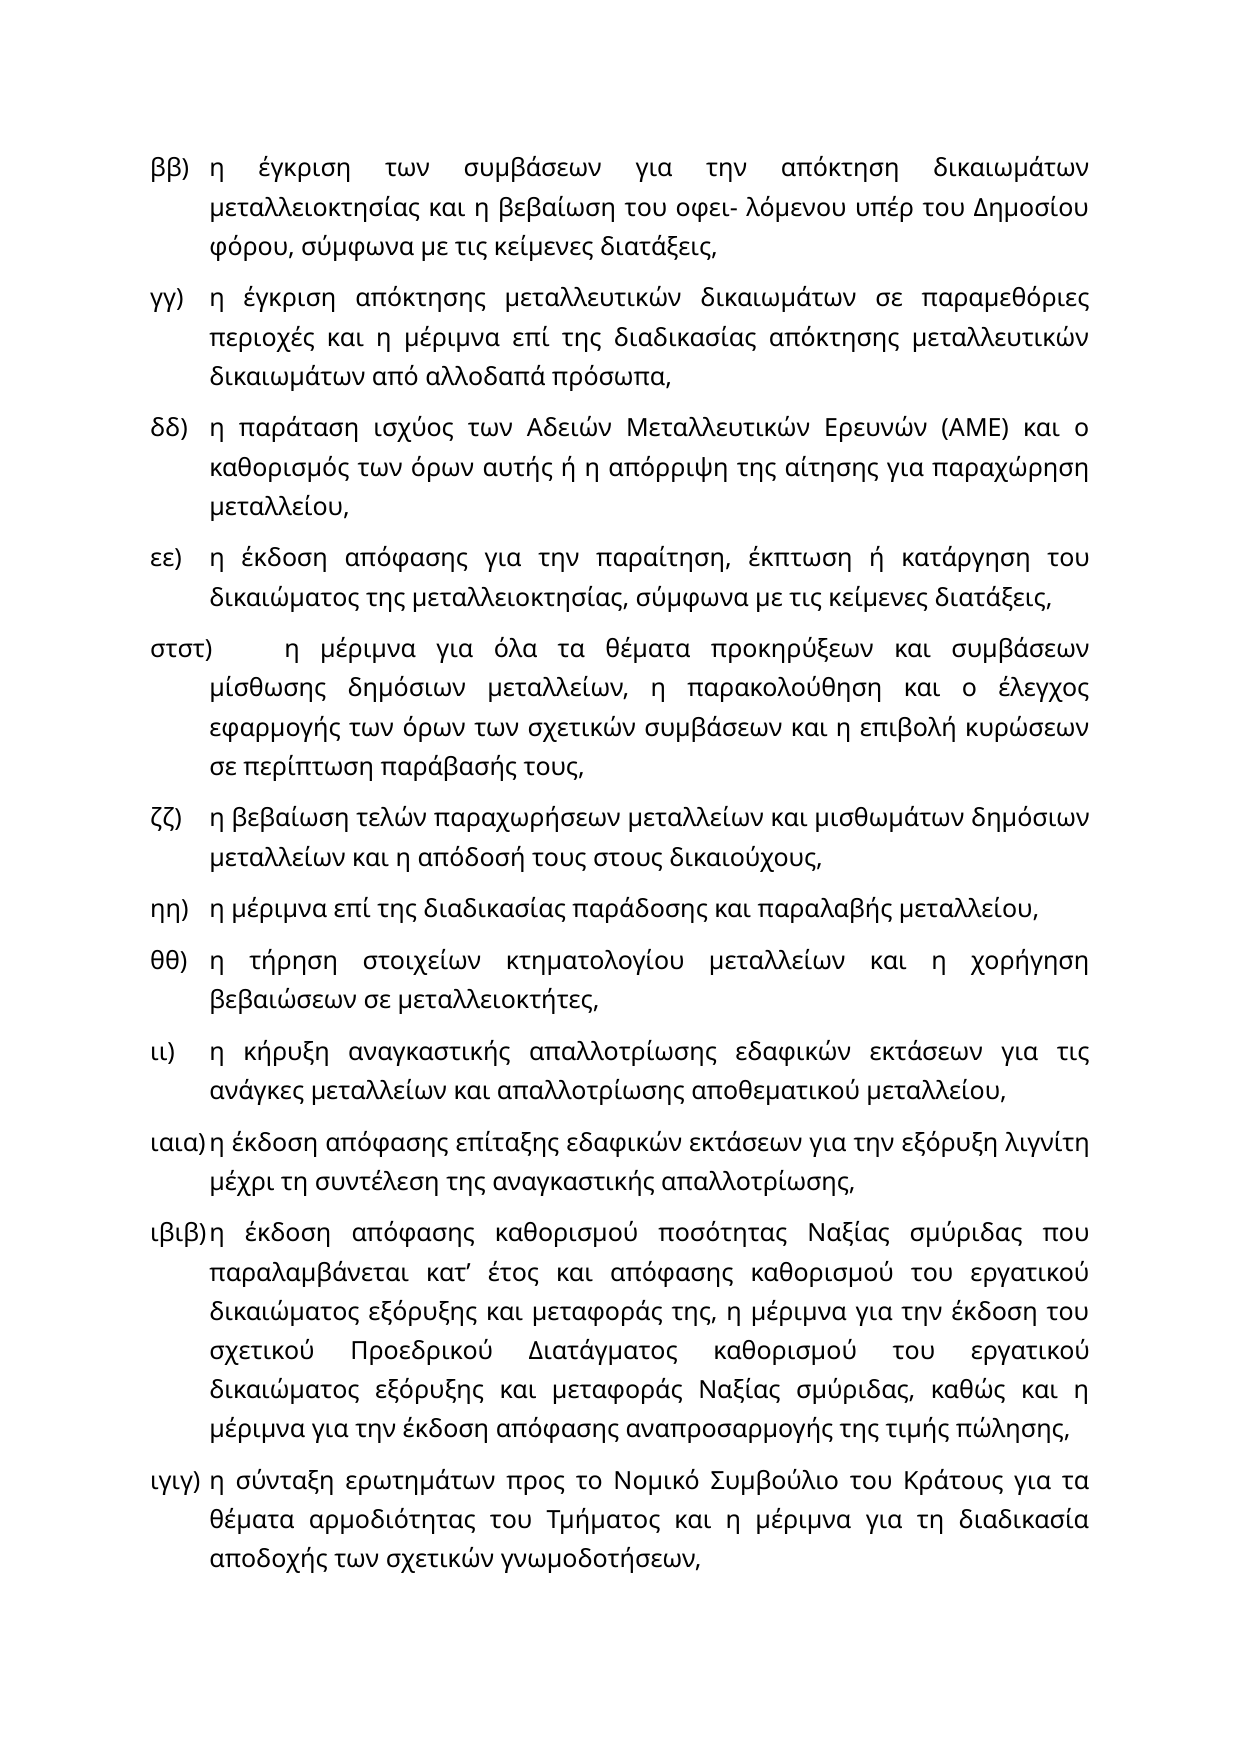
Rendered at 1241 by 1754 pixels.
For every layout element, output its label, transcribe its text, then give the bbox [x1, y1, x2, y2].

list στστ) η μέριμνα για όλα τα θέματα προκηρύξεων και συμβάσεων μίσθωσης δημόσιων μεταλλείων, η παρακολούθηση και ο έλεγχος εφαρμογής των όρων των σχετικών συμβάσεων και η επιβολή κυρώσεων σε περίπτωση παράβασής τους, [150, 631, 1090, 782]
list ιι) η κήρυξη αναγκαστικής απαλλοτρίωσης εδαφικών εκτάσεων για τις ανάγκες μεταλλείων και απαλλοτρίωσης αποθεματικού μεταλλείου, [150, 1033, 1090, 1107]
list δδ) η παράταση ισχύος των Αδειών Μεταλλευτικών Ερευνών (ΑΜΕ) και ο καθορισμός των όρων αυτής ή η απόρριψη της αίτησης για παραχώρηση μεταλλείου, [150, 410, 1090, 522]
list γγ) η έγκριση απόκτησης μεταλλευτικών δικαιωμάτων σε παραμεθόριες περιοχές και η μέριμνα επί της διαδικασίας απόκτησης μεταλλευτικών δικαιωμάτων από αλλοδαπά πρόσωπα, [150, 280, 1090, 392]
list ιαια) η έκδοση απόφασης επίταξης εδαφικών εκτάσεων για την εξόρυξη λιγνίτη μέχρι τη συντέλεση της αναγκαστικής απαλλοτρίωσης, [150, 1124, 1090, 1197]
list ηη) η μέριμνα επί της διαδικασίας παράδοσης και παραλαβής μεταλλείου, [150, 891, 1090, 925]
list ββ) η έγκριση των συμβάσεων για την απόκτηση δικαιωμάτων μεταλλειοκτησίας και η βεβαίωση του οφει- λόμενου υπέρ του Δημοσίου φόρου, σύμφωνα με τις κείμενες διατάξεις, [150, 150, 1090, 262]
list εε) η έκδοση απόφασης για την παραίτηση, έκπτωση ή κατάργηση του δικαιώματος της μεταλλειοκτησίας, σύμφωνα με τις κείμενες διατάξεις, [150, 540, 1090, 613]
list ζζ) η βεβαίωση τελών παραχωρήσεων μεταλλείων και μισθωμάτων δημόσιων μεταλλείων και η απόδοσή τους στους δικαιούχους, [150, 800, 1090, 873]
list ιγιγ) η σύνταξη ερωτημάτων προς το Νομικό Συμβούλιο του Κράτους για τα θέματα αρμοδιότητας του Τμήματος και η μέριμνα για τη διαδικασία αποδοχής των σχετικών γνωμοδοτήσεων, [150, 1462, 1090, 1575]
list θθ) η τήρηση στοιχείων κτηματολογίου μεταλλείων και η χορήγηση βεβαιώσεων σε μεταλλειοκτήτες, [150, 942, 1090, 1016]
list ιβιβ) η έκδοση απόφασης καθορισμού ποσότητας Ναξίας σμύριδας που παραλαμβάνεται κατ’ έτος και απόφασης καθορισμού του εργατικού δικαιώματος εξόρυξης και μεταφοράς της, η μέριμνα για την έκδοση του σχετικού Προεδρικού Διατάγματος καθορισμού του εργατικού δικαιώματος εξόρυξης και μεταφοράς Ναξίας σμύριδας, καθώς και η μέριμνα για την έκδοση απόφασης αναπροσαρμογής της τιμής πώλησης, [150, 1215, 1090, 1445]
